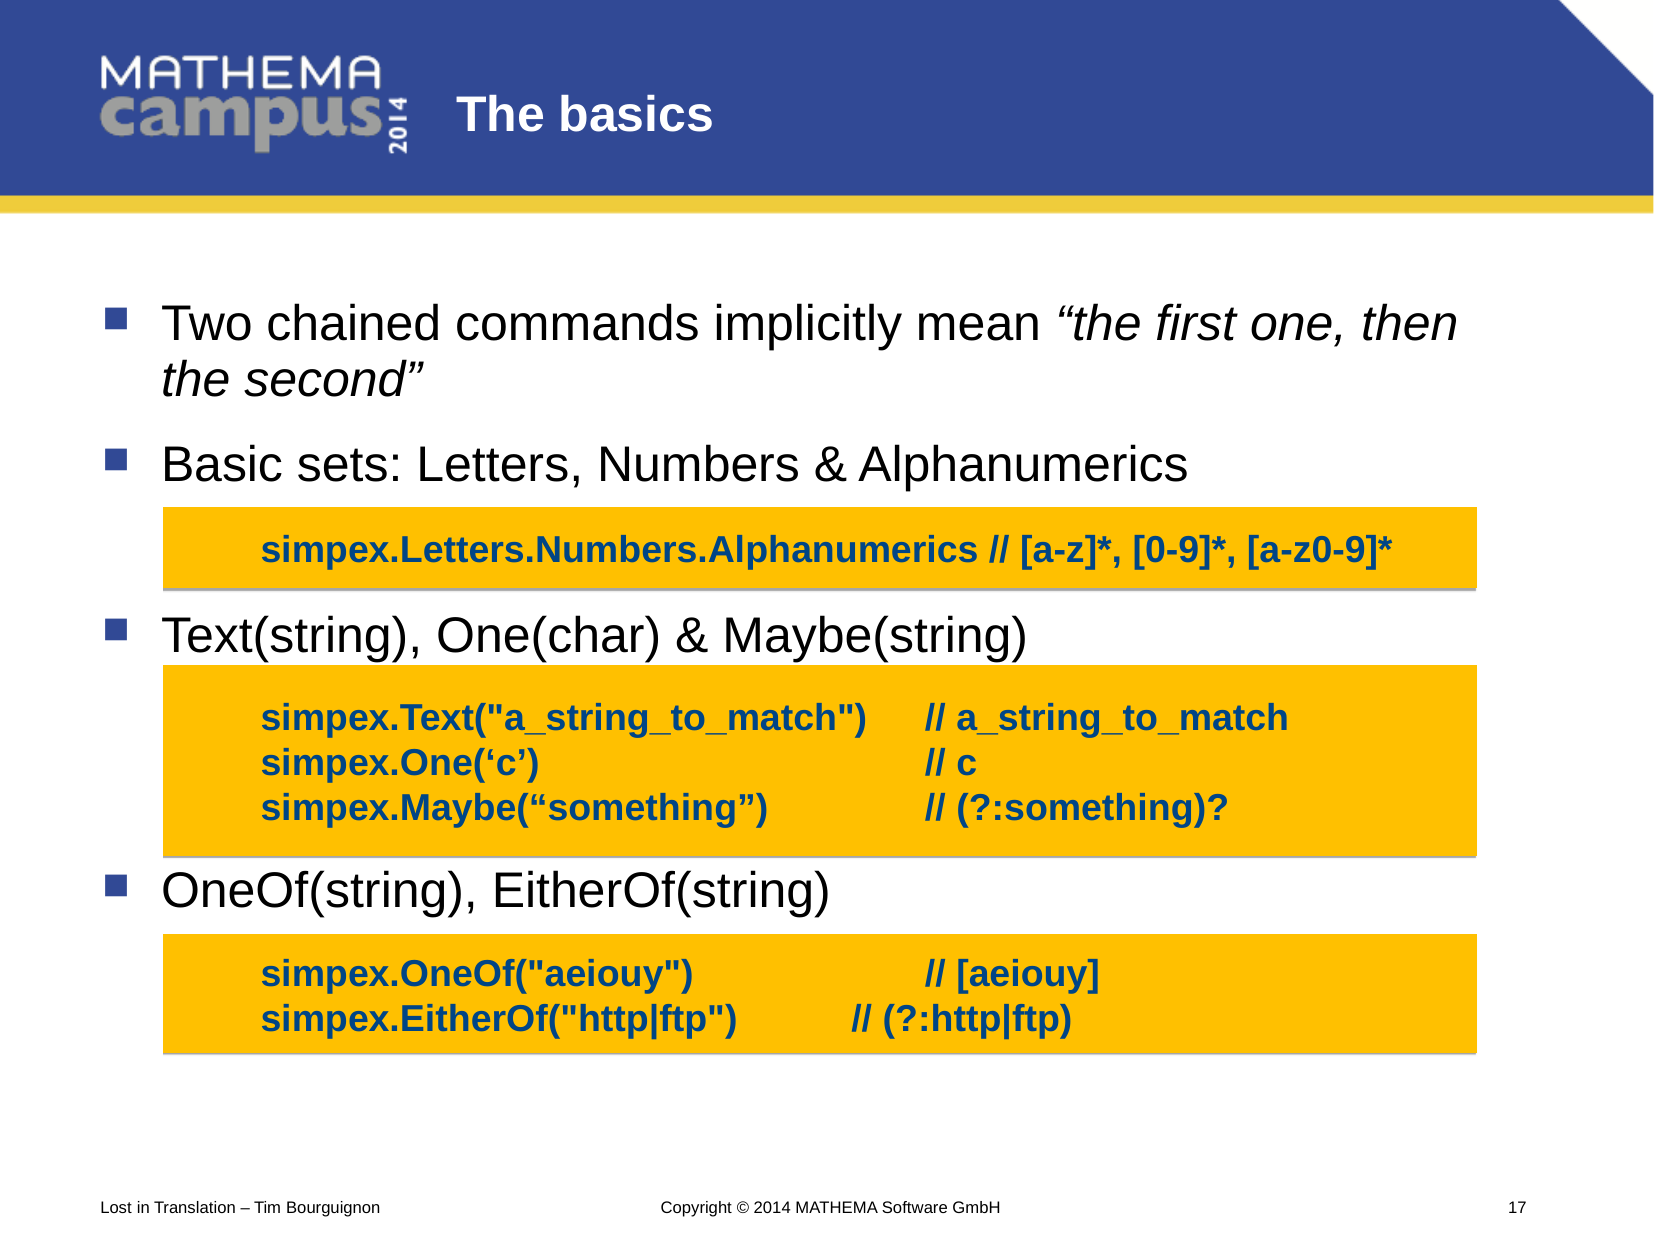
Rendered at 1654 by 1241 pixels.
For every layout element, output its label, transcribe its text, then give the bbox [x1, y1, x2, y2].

title The basics [456, 68, 1528, 160]
text_box simpex.Text("a_string_to_match") // a_string_to_match simpex.One(‘c’) // c simpex.Maybe(“something”) // (?:something)? [163, 665, 1477, 856]
list Two chained commands implicitly mean “the first one, then the second” Basic sets: Letters, Numbers & Alphanumerics Text(string), One(char) & Maybe(string) OneOf(string), EitherOf(string) [101, 295, 1528, 1139]
picture [0, 0, 1654, 217]
text_box simpex.Letters.Numbers.Alphanumerics // [a-z]*, [0-9]*, [a-z0-9]* [163, 507, 1477, 588]
text_box simpex.OneOf("aeiouy") // [aeiouy] simpex.EitherOf("http|ftp") // (?:http|ftp) [163, 934, 1477, 1053]
